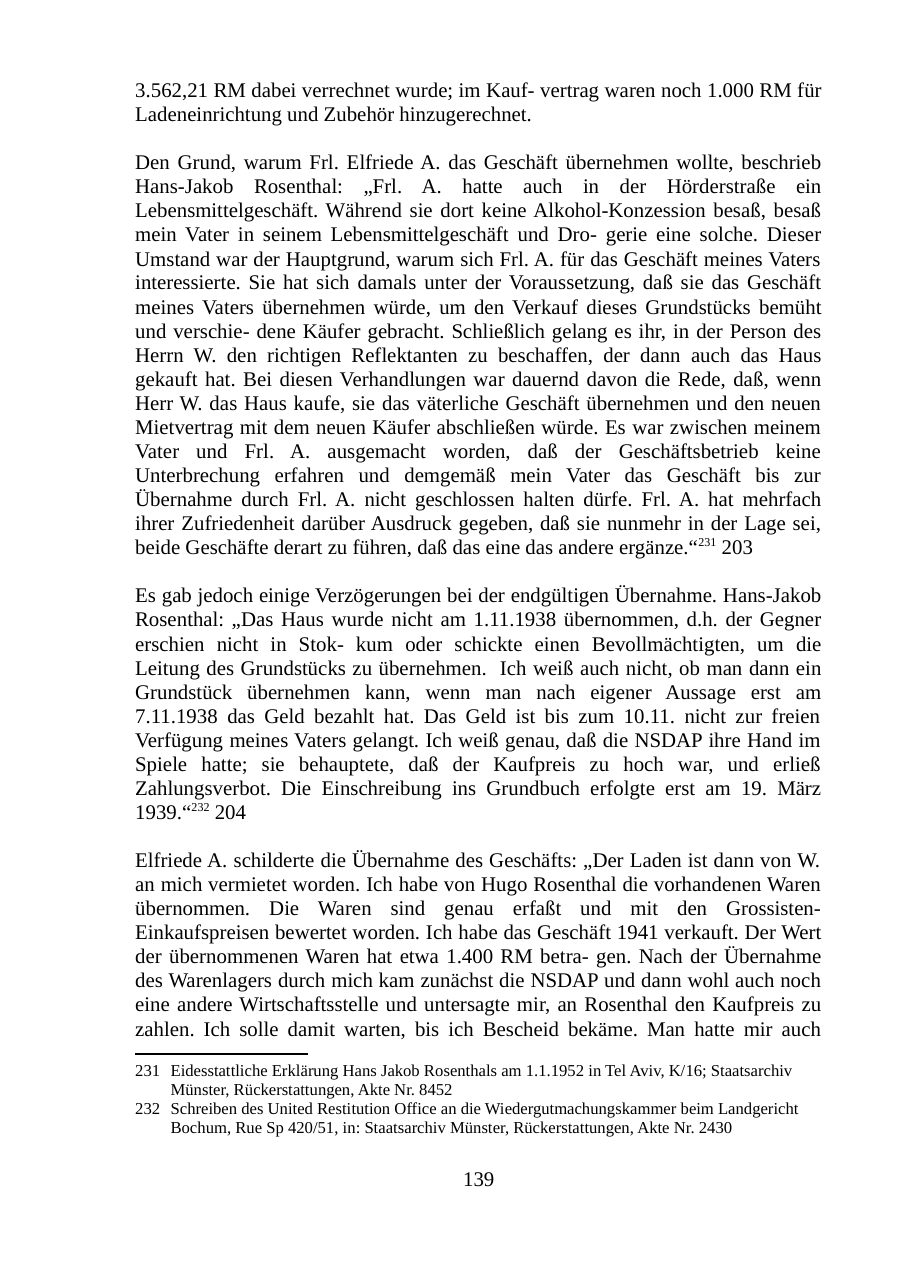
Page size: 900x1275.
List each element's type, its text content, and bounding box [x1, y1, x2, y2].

text Eidesstattliche Erklärung Hans Jakob Rosenthals am 1.1.1952 in Tel Aviv, K/16; Staatsarchiv Münster, Rückerstattungen, Akte Nr. 8452 [135, 1060, 822, 1099]
text Den Grund, warum Frl. Elfriede A. das Geschäft übernehmen wollte, beschrieb Hans-Jakob Rosenthal: „Frl. A. hatte auch in der Hörderstraße ein Lebensmittelgeschäft. Während sie dort keine Alkohol-Konzession besaß, besaß mein Vater in seinem Lebensmittelgeschäft und Dro- gerie eine solche. Dieser Umstand war der Hauptgrund, warum sich Frl. A. für das Geschäft meines Vaters interessierte. Sie hat sich damals unter der Voraussetzung, daß sie das Geschäft meines Vaters übernehmen würde, um den Verkauf dieses Grundstücks bemüht und verschie- dene Käufer gebracht. Schließlich gelang es ihr, in der Person des Herrn W. den richtigen Reflektanten zu beschaffen, der dann auch das Haus gekauft hat. Bei diesen Verhandlungen war dauernd davon die Rede, daß, wenn Herr W. das Haus kaufe, sie das väterliche Geschäft übernehmen und den neuen Mietvertrag mit dem neuen Käufer abschließen würde. Es war zwischen meinem Vater und Frl. A. ausgemacht worden, daß der Geschäftsbetrieb keine Unterbrechung erfahren und demgemäß mein Vater das Geschäft bis zur Übernahme durch Frl. A. nicht geschlossen halten dürfe. Frl. A. hat mehrfach ihrer Zufriedenheit darüber Ausdruck gegeben, daß sie nunmehr in der Lage sei, beide Geschäfte derart zu führen, daß das eine das andere ergänze.“ 203 [135, 150, 822, 559]
text 3.562,21 RM dabei verrechnet wurde; im Kauf- vertrag waren noch 1.000 RM für Ladeneinrichtung und Zubehör hinzugerechnet. [135, 78, 822, 126]
text Elfriede A. schilderte die Übernahme des Geschäfts: „Der Laden ist dann von W. an mich vermietet worden. Ich habe von Hugo Rosenthal die vorhandenen Waren übernommen. Die Waren sind genau erfaßt und mit den Grossisten-Einkaufspreisen bewertet worden. Ich habe das Geschäft 1941 verkauft. Der Wert der übernommenen Waren hat etwa 1.400 RM betra- gen. Nach der Übernahme des Warenlagers durch mich kam zunächst die NSDAP und dann wohl auch noch eine andere Wirtschaftsstelle und untersagte mir, an Rosenthal den Kaufpreis zu zahlen. Ich solle damit warten, bis ich Bescheid bekäme. Man hatte mir auch [135, 848, 822, 1041]
text Schreiben des United Restitution Office an die Wiedergutmachungskammer beim Landgericht Bochum, Rue Sp 420/51, in: Staatsarchiv Münster, Rückerstattungen, Akte Nr. 2430 [135, 1099, 822, 1137]
text Es gab jedoch einige Verzögerungen bei der endgültigen Übernahme. Hans-Jakob Rosenthal: „Das Haus wurde nicht am 1.11.1938 übernommen, d.h. der Gegner erschien nicht in Stok- kum oder schickte einen Bevollmächtigten, um die Leitung des Grundstücks zu übernehmen. Ich weiß auch nicht, ob man dann ein Grundstück übernehmen kann, wenn man nach eigener Aussage erst am 7.11.1938 das Geld bezahlt hat. Das Geld ist bis zum 10.11. nicht zur freien Verfügung meines Vaters gelangt. Ich weiß genau, daß die NSDAP ihre Hand im Spiele hatte; sie behauptete, daß der Kaufpreis zu hoch war, und erließ Zahlungsverbot. Die Einschreibung ins Grundbuch erfolgte erst am 19. März 1939.“ 204 [135, 583, 822, 824]
